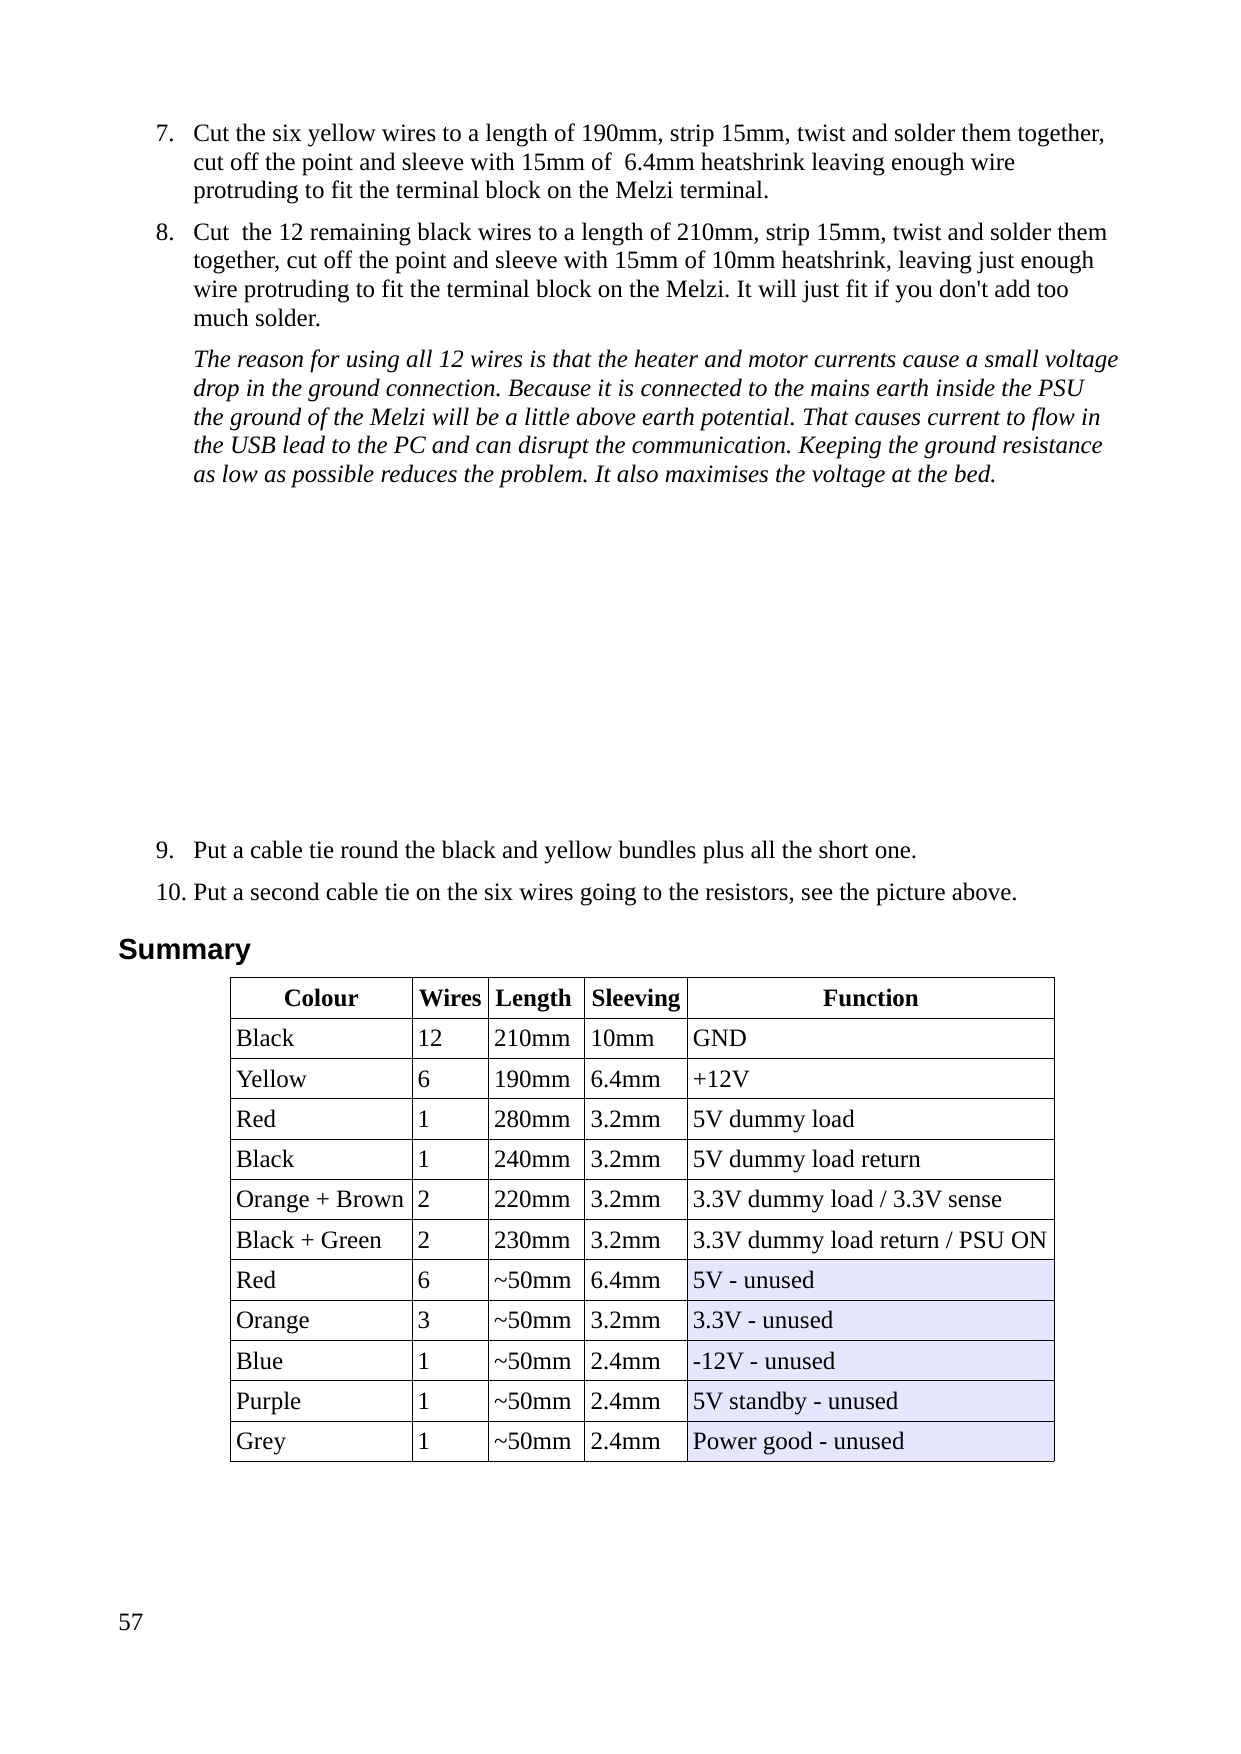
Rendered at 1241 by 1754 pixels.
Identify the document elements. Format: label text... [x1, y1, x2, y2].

list Put a cable tie round the black and yellow bundles plus all the short one. [156, 836, 1122, 864]
table_cell Orange + Brown [231, 1180, 412, 1219]
table_cell 10mm [585, 1019, 687, 1058]
table_cell Orange [231, 1301, 412, 1340]
table_cell 3.2mm [585, 1220, 687, 1259]
table_header Colour [231, 978, 412, 1017]
table_cell 230mm [489, 1220, 584, 1259]
table_cell ~50mm [489, 1341, 584, 1380]
subtitle Summary [118, 932, 1122, 965]
table_cell ~50mm [489, 1260, 584, 1300]
table_cell -12V - unused [688, 1341, 1054, 1380]
table_cell 5V dummy load return [688, 1140, 1054, 1179]
table_cell 3.2mm [585, 1140, 687, 1179]
table_cell Blue [231, 1341, 412, 1380]
table_header [788, 501, 1122, 836]
table_cell Black [231, 1019, 412, 1058]
table_cell 1 [413, 1422, 488, 1461]
table_cell +12V [688, 1059, 1054, 1098]
table_cell 3.3V dummy load return / PSU ON [688, 1220, 1054, 1259]
table_header Function [688, 978, 1054, 1017]
table_cell 3.2mm [585, 1099, 687, 1138]
table_cell 210mm [489, 1019, 584, 1058]
table_cell 1 [413, 1099, 488, 1138]
table_cell 2 [413, 1180, 488, 1219]
table_cell Black [231, 1140, 412, 1179]
table_header Sleeving [585, 978, 687, 1017]
table_cell 12 [413, 1019, 488, 1058]
table_cell Grey [231, 1422, 412, 1461]
table_cell 2.4mm [585, 1422, 687, 1461]
table_header Length [489, 978, 584, 1017]
table_cell 2 [413, 1220, 488, 1259]
list Cut the six yellow wires to a length of 190mm, strip 15mm, twist and solder them together, cut off the point and sleeve with 15mm of 6.4mm heatshrink leaving enough wire protruding to fit the terminal block on the Melzi terminal. [156, 118, 1122, 204]
table_cell 220mm [489, 1180, 584, 1219]
table_cell 5V dummy load [688, 1099, 1054, 1138]
table_cell ~50mm [489, 1422, 584, 1461]
table_cell 6.4mm [585, 1059, 687, 1098]
table_cell 5V - unused [688, 1260, 1054, 1300]
table_cell Yellow [231, 1059, 412, 1098]
table_cell 3.2mm [585, 1301, 687, 1340]
table_cell 3.3V dummy load / 3.3V sense [688, 1180, 1054, 1219]
table_cell 1 [413, 1140, 488, 1179]
table_cell 1 [413, 1341, 488, 1380]
table_cell 6 [413, 1059, 488, 1098]
table_cell Power good - unused [688, 1422, 1054, 1461]
table_cell 5V standby - unused [688, 1381, 1054, 1421]
table_cell GND [688, 1019, 1054, 1058]
table_cell ~50mm [489, 1381, 584, 1421]
list Cut the 12 remaining black wires to a length of 210mm, strip 15mm, twist and solder them together, cut off the point and sleeve with 15mm of 10mm heatshrink, leaving just enough wire protruding to fit the terminal block on the Melzi. It will just fit if you don't add too much solder. [156, 217, 1122, 332]
table_cell Purple [231, 1381, 412, 1421]
table_cell 240mm [489, 1140, 584, 1179]
table_cell Black + Green [231, 1220, 412, 1259]
table_cell 280mm [489, 1099, 584, 1138]
table_cell 2.4mm [585, 1381, 687, 1421]
table_header Wires [413, 978, 488, 1017]
table_cell 190mm [489, 1059, 584, 1098]
table_cell 2.4mm [585, 1341, 687, 1380]
table_cell 3.2mm [585, 1180, 687, 1219]
table_cell 3 [413, 1301, 488, 1340]
table_header [118, 501, 453, 836]
table_cell Red [231, 1099, 412, 1138]
table_cell 1 [413, 1381, 488, 1421]
list The reason for using all 12 wires is that the heater and motor currents cause a small voltage drop in the ground connection. Because it is connected to the mains earth inside the PSU the ground of the Melzi will be a little above earth potential. That causes current to flow in the USB lead to the PC and can disrupt the communication. Keeping the ground resistance as low as possible reduces the problem. It also maximises the voltage at the bed. [156, 344, 1122, 488]
table_header [453, 501, 787, 836]
table_cell Red [231, 1260, 412, 1300]
table_cell ~50mm [489, 1301, 584, 1340]
list Put a second cable tie on the six wires going to the resistors, see the picture above. [156, 877, 1122, 906]
table_cell 3.3V - unused [688, 1301, 1054, 1340]
table_cell 6 [413, 1260, 488, 1300]
table_cell 6.4mm [585, 1260, 687, 1300]
